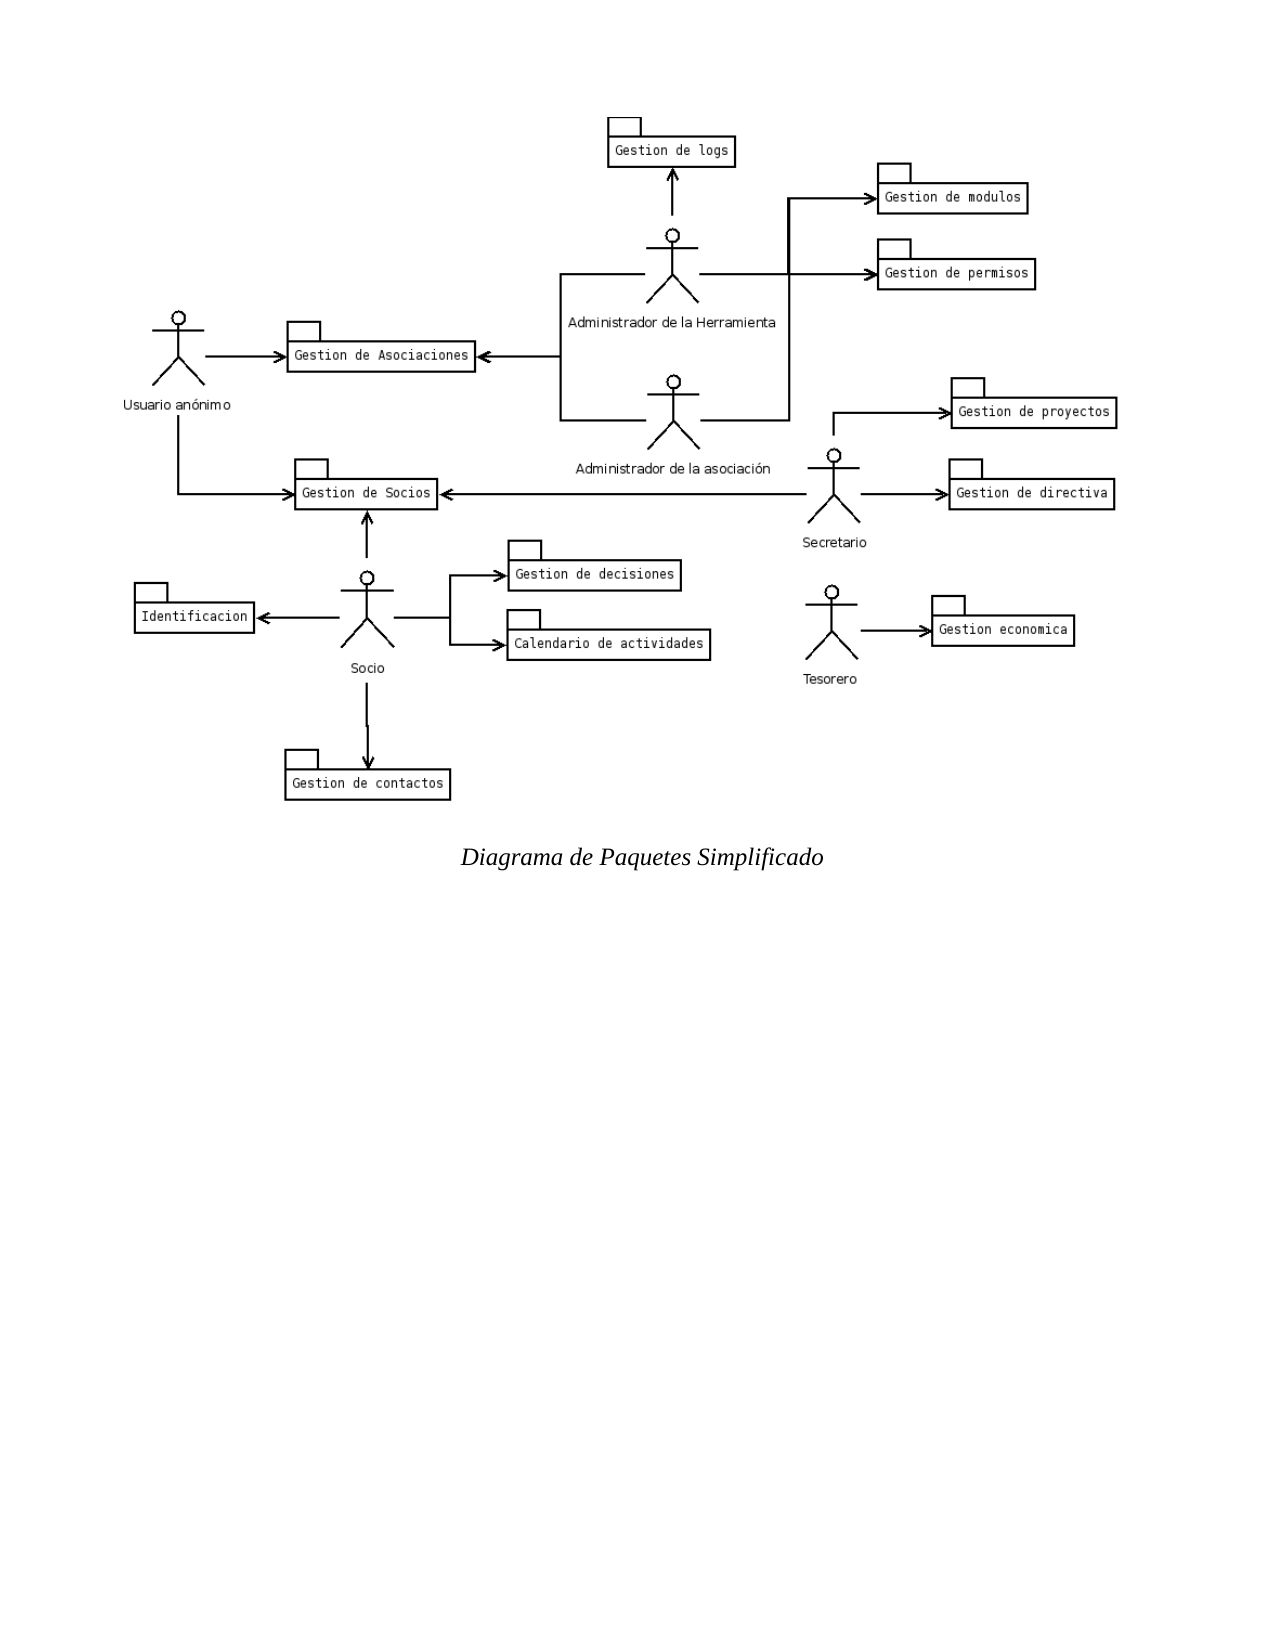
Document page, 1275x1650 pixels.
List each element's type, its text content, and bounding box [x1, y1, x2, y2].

text Diagrama de Paquetes Simplificado [124, 842, 1163, 871]
picture [123, 117, 1163, 842]
